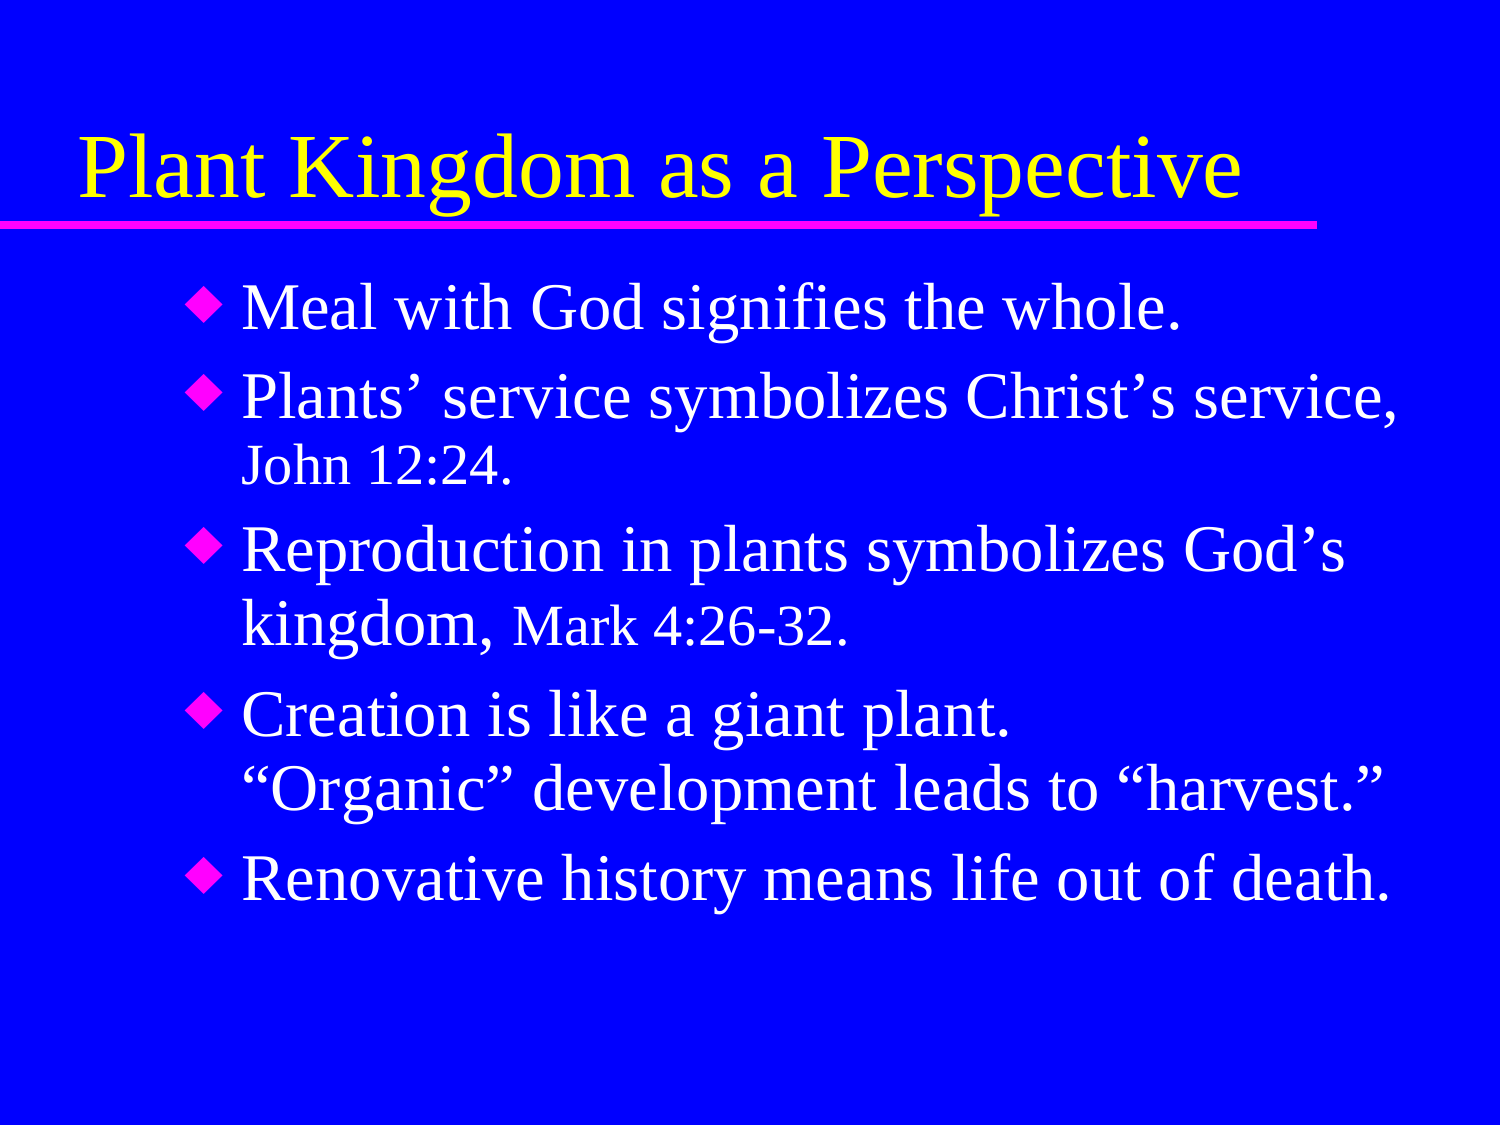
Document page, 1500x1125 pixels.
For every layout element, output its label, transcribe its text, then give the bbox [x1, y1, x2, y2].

list Meal with God signifies the whole. Plants’ service symbolizes Christ’s service, John 12:24. Reproduction in plants symbolizes God’s kingdom, Mark 4:26-32. Creation is like a giant plant. “Organic” development leads to “harvest.” Renovative history means life out of death. [169, 262, 1438, 938]
title Plant Kingdom as a Perspective [62, 43, 1338, 225]
